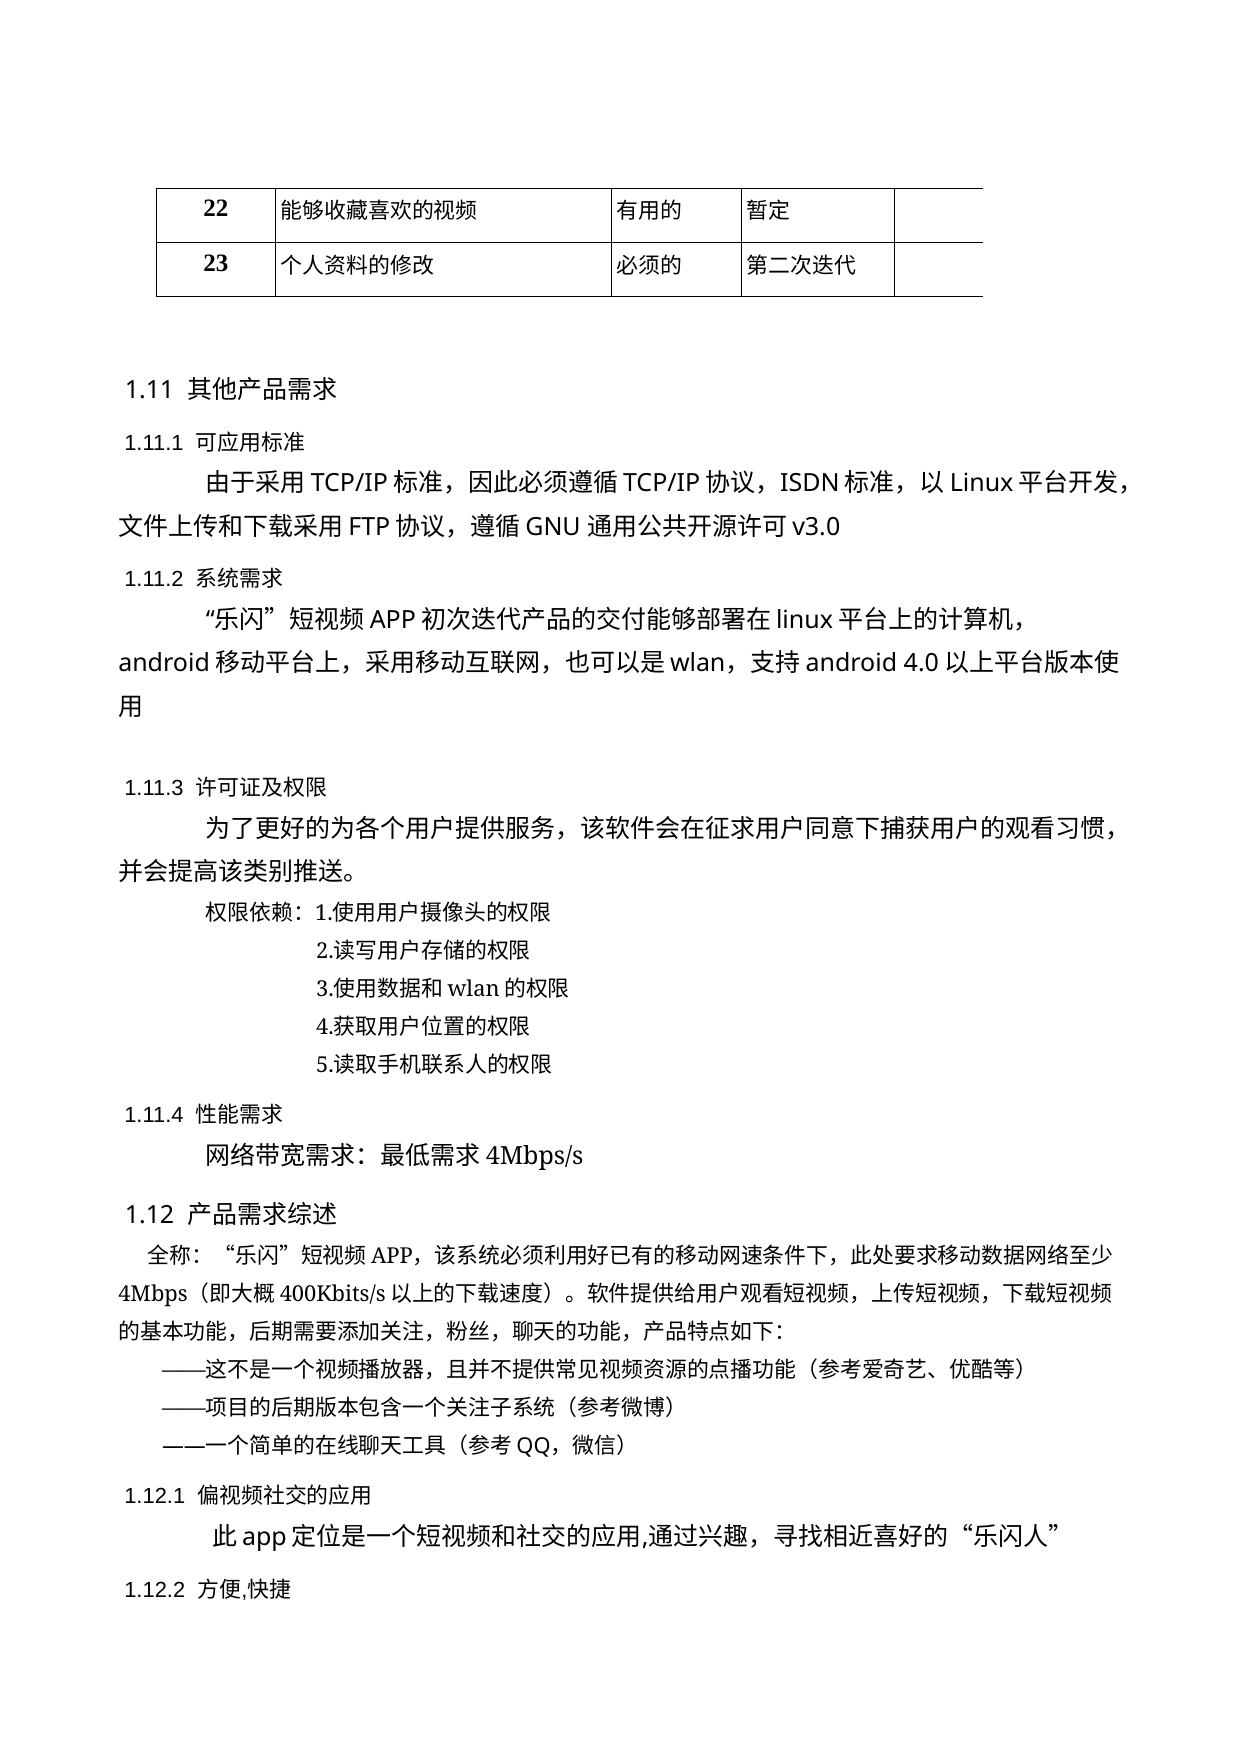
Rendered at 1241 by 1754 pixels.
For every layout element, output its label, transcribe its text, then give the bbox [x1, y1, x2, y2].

text 网络带宽需求：最低需求4Mbps/s [118, 1135, 1122, 1171]
text “乐闪”短视频APP初次迭代产品的交付能够部署在linux平台上的计算机，android移动平台上，采用移动互联网，也可以是wlan，支持android 4.0以上平台版本使用 [118, 599, 1122, 722]
text 为了更好的为各个用户提供服务，该软件会在征求用户同意下捕获用户的观看习惯，并会提高该类别推送。 [118, 808, 1122, 888]
text ——一个简单的在线聊天工具（参考QQ，微信） [118, 1428, 1122, 1460]
table_cell 必须的 [612, 243, 741, 296]
text ——项目的后期版本包含一个关注子系统（参考微博） [118, 1390, 1122, 1422]
text 由于采用TCP/IP标准，因此必须遵循TCP/IP协议，ISDN标准，以Linux平台开发，文件上传和下载采用FTP协议，遵循GNU 通用公共开源许可v3.0 [118, 463, 1122, 542]
subtitle 可应用标准 [118, 425, 1122, 456]
table_cell 有用的 [612, 189, 741, 242]
table_cell 23 [157, 243, 275, 296]
text ——这不是一个视频播放器，且并不提供常见视频资源的点播功能（参考爱奇艺、优酷等） [118, 1352, 1122, 1384]
subtitle 偏视频社交的应用 [118, 1478, 1122, 1510]
table_cell 第二次迭代 [742, 243, 894, 296]
text 4.获取用户位置的权限 [118, 1009, 1122, 1041]
text 3.使用数据和wlan的权限 [118, 971, 1122, 1003]
subtitle 性能需求 [118, 1097, 1122, 1129]
table_cell 个人资料的修改 [276, 243, 611, 296]
text 2.读写用户存储的权限 [118, 933, 1122, 965]
text 权限依赖：1.使用用户摄像头的权限 [118, 895, 1122, 927]
subtitle 其他产品需求 [118, 369, 1122, 406]
table_cell [895, 243, 983, 296]
table_cell 22 [157, 189, 275, 242]
subtitle 系统需求 [118, 561, 1122, 593]
text 此app定位是一个短视频和社交的应用,通过兴趣，寻找相近喜好的“乐闪人” [118, 1516, 1122, 1553]
table_cell [895, 189, 983, 242]
subtitle 产品需求综述 [118, 1195, 1122, 1231]
subtitle 许可证及权限 [118, 770, 1122, 802]
table_cell 能够收藏喜欢的视频 [276, 189, 611, 242]
text 全称：“乐闪”短视频APP，该系统必须利用好已有的移动网速条件下，此处要求移动数据网络至少4Mbps（即大概400Kbits/s以上的下载速度）。软件提供给用户观看短视频，上传短视频，下载短视频的基本功能，后期需要添加关注，粉丝，聊天的功能，产品特点如下： [118, 1238, 1122, 1346]
subtitle 方便,快捷 [118, 1572, 1122, 1603]
table_cell 暂定 [742, 189, 894, 242]
text 5.读取手机联系人的权限 [118, 1047, 1122, 1079]
